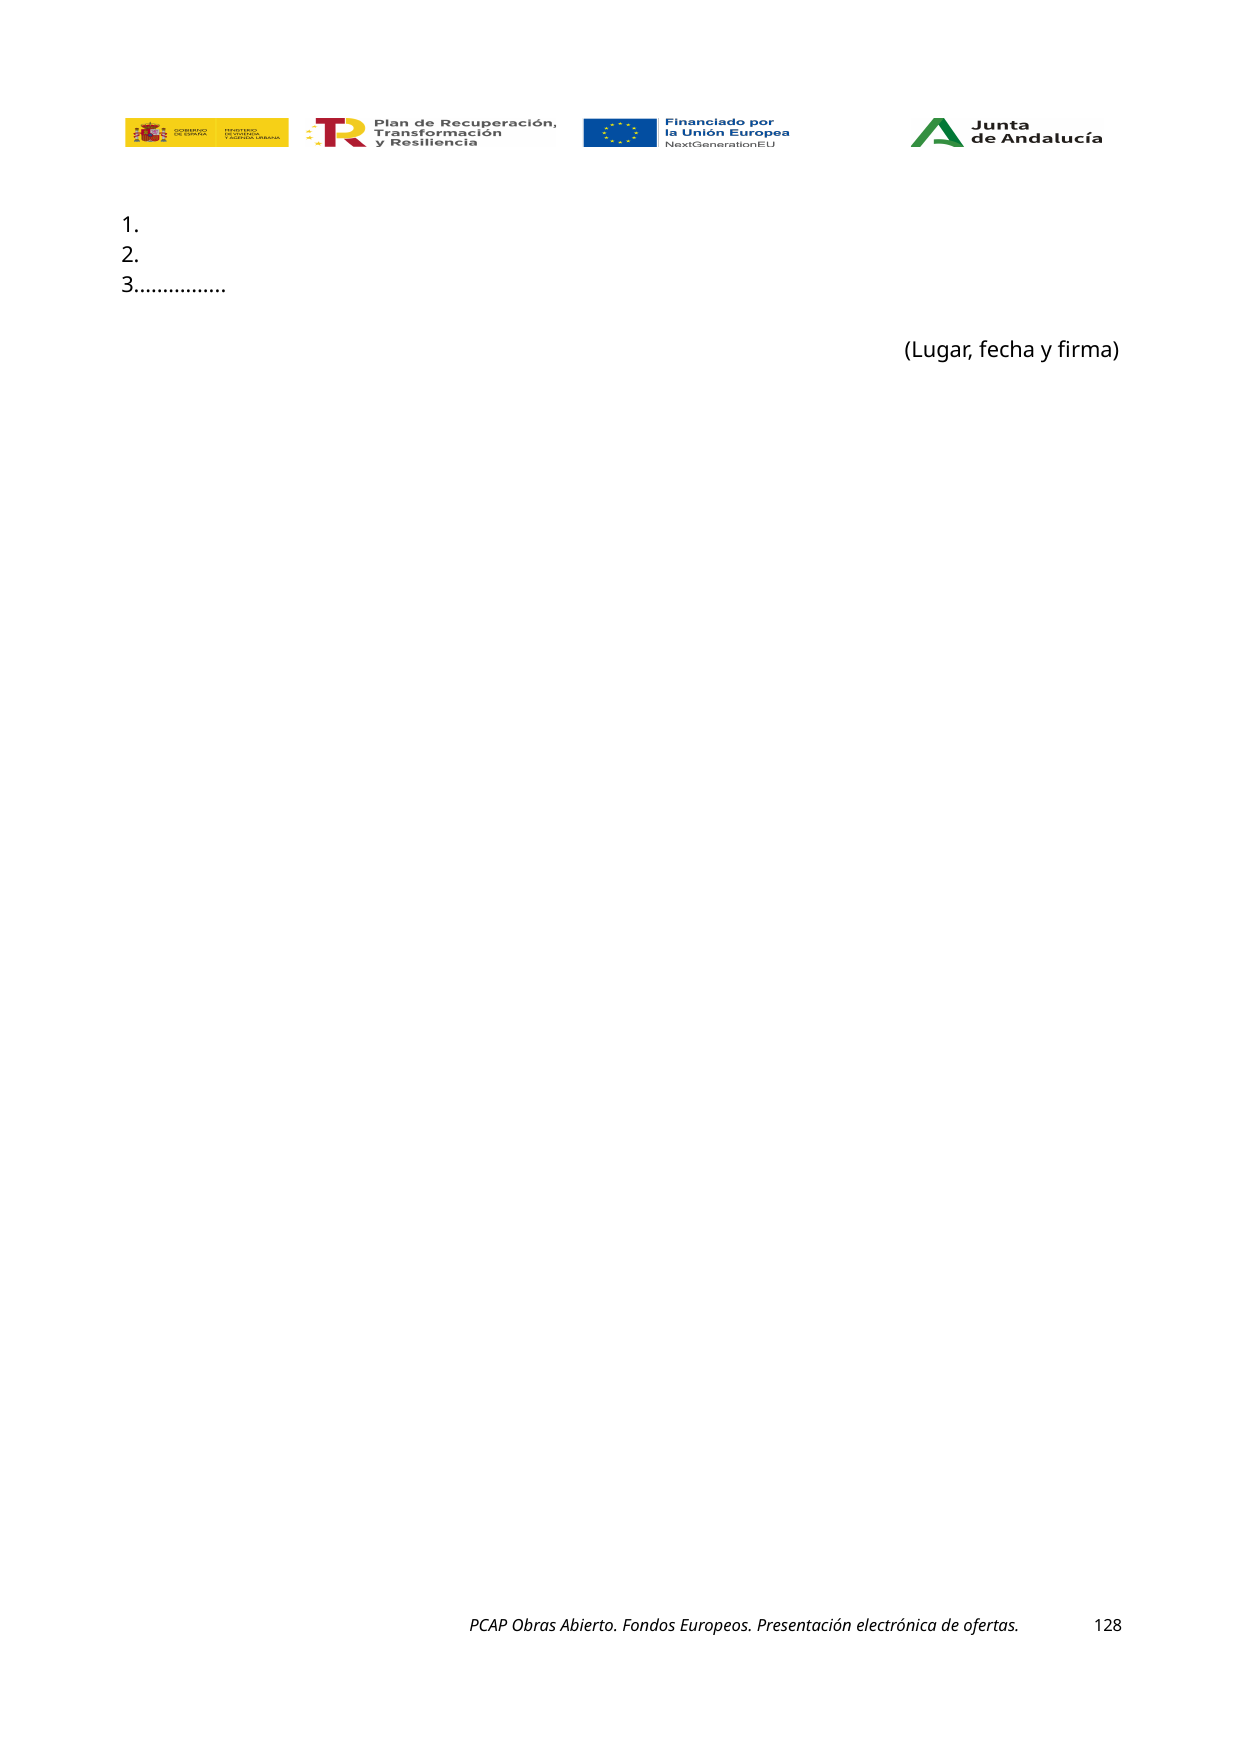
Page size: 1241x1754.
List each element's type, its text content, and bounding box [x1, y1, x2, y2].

text (Lugar, fecha y firma) [118, 331, 1122, 364]
picture [125, 118, 289, 147]
picture [305, 118, 557, 147]
picture [582, 118, 793, 147]
text 2. [118, 239, 1122, 269]
picture [910, 118, 1104, 147]
text 3.…………... [118, 269, 1122, 298]
text 1. [118, 209, 1122, 239]
